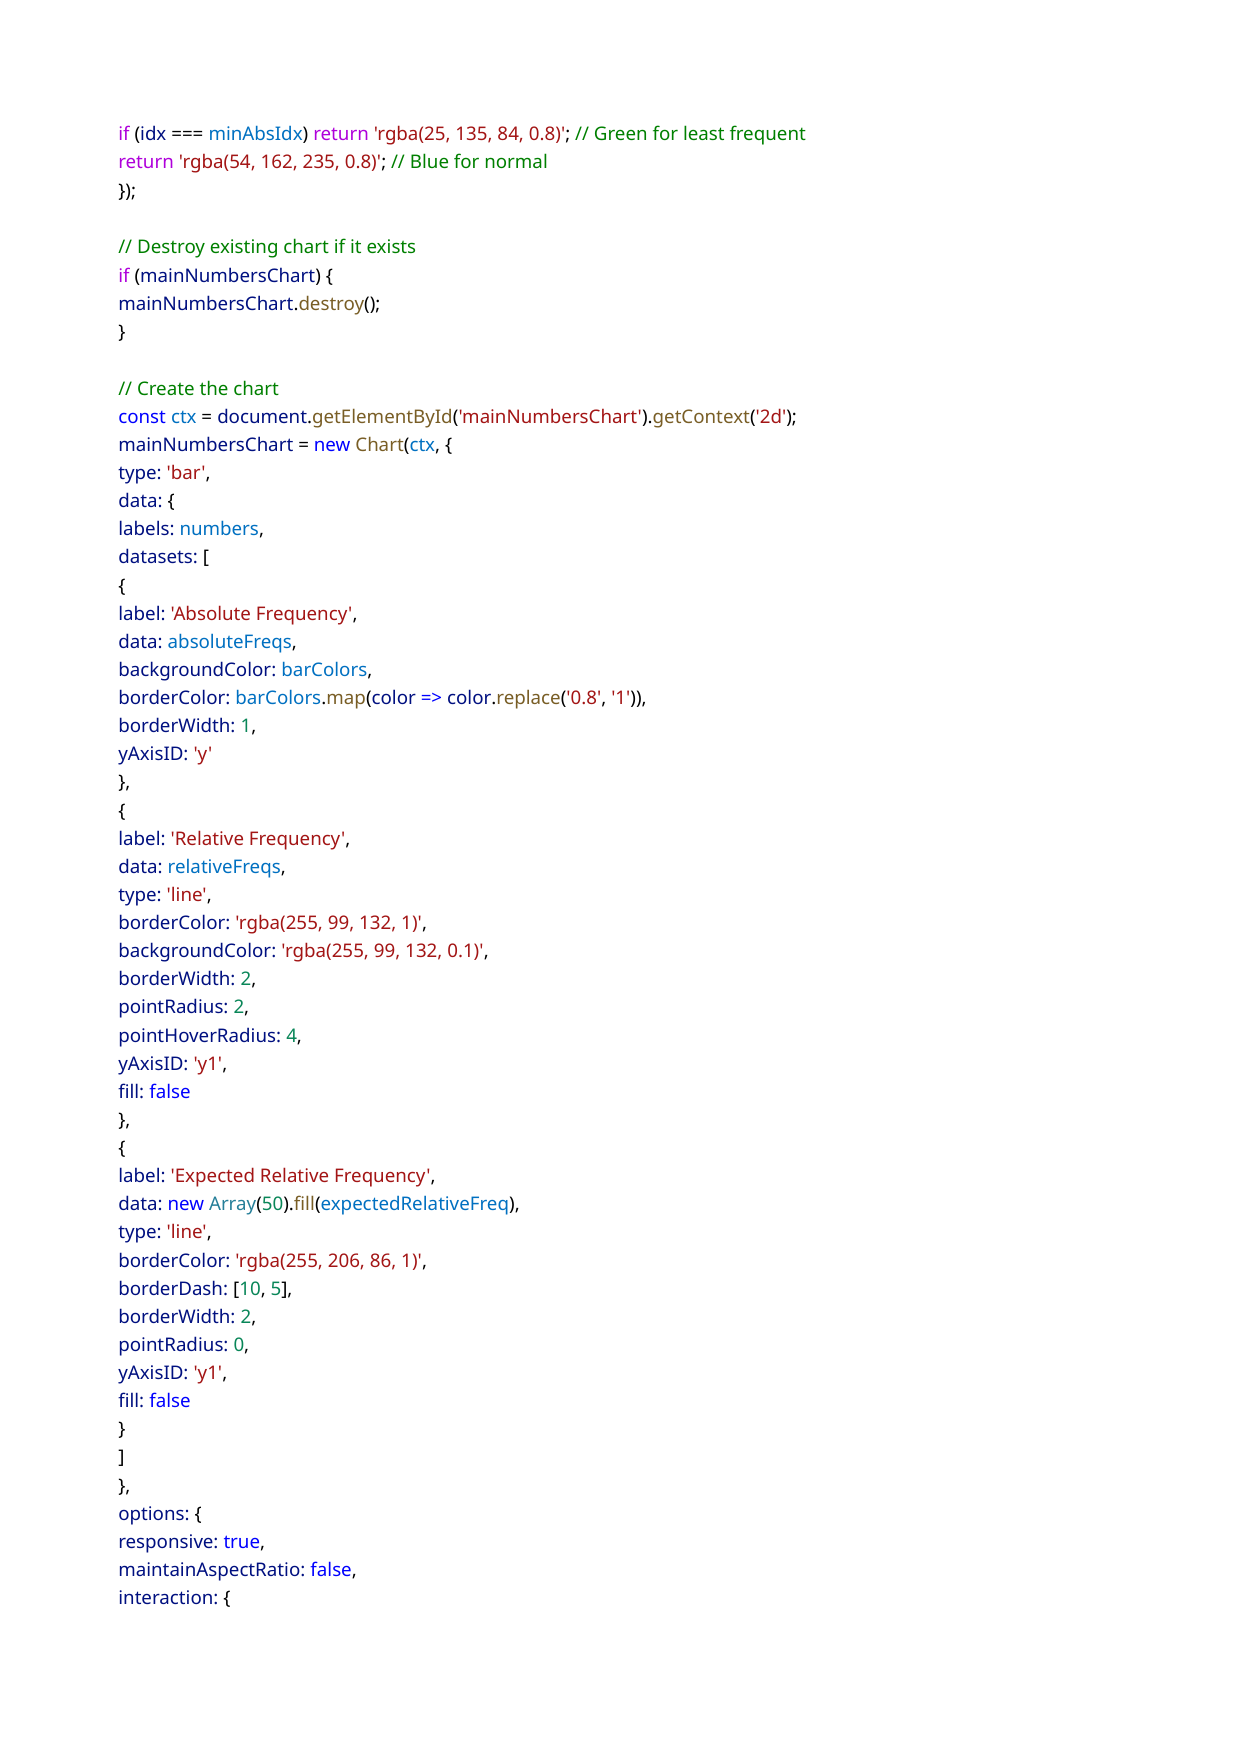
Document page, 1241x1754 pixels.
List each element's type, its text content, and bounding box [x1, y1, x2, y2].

text ] [118, 1441, 1122, 1469]
text { [118, 794, 1122, 822]
text borderColor: 'rgba(255, 206, 86, 1)', [118, 1244, 1122, 1272]
text }, [118, 1104, 1122, 1132]
text }); [118, 174, 1122, 202]
text data: { [118, 485, 1122, 513]
text { [118, 569, 1122, 597]
text type: 'line', [118, 879, 1122, 907]
text label: 'Expected Relative Frequency', [118, 1160, 1122, 1188]
text // Destroy existing chart if it exists [118, 231, 1122, 259]
text borderWidth: 2, [118, 1301, 1122, 1329]
text borderWidth: 1, [118, 710, 1122, 738]
text return 'rgba(54, 162, 235, 0.8)'; // Blue for normal [118, 146, 1122, 174]
text yAxisID: 'y' [118, 738, 1122, 766]
text { [118, 1132, 1122, 1160]
text options: { [118, 1497, 1122, 1526]
text maintainAspectRatio: false, [118, 1554, 1122, 1582]
text labels: numbers, [118, 513, 1122, 541]
text } [118, 316, 1122, 344]
text fill: false [118, 1385, 1122, 1413]
text interaction: { [118, 1582, 1122, 1610]
text fill: false [118, 1076, 1122, 1104]
text backgroundColor: 'rgba(255, 99, 132, 0.1)', [118, 935, 1122, 963]
text }, [118, 766, 1122, 794]
text data: absoluteFreqs, [118, 626, 1122, 654]
text }, [118, 1469, 1122, 1497]
text type: 'bar', [118, 457, 1122, 485]
text type: 'line', [118, 1216, 1122, 1244]
text if (mainNumbersChart) { [118, 259, 1122, 287]
text yAxisID: 'y1', [118, 1357, 1122, 1385]
text yAxisID: 'y1', [118, 1047, 1122, 1076]
text borderWidth: 2, [118, 963, 1122, 991]
text label: 'Relative Frequency', [118, 822, 1122, 851]
text mainNumbersChart = new Chart(ctx, { [118, 429, 1122, 457]
text data: new Array(50).fill(expectedRelativeFreq), [118, 1188, 1122, 1216]
text // Create the chart [118, 372, 1122, 401]
text label: 'Absolute Frequency', [118, 597, 1122, 626]
text backgroundColor: barColors, [118, 654, 1122, 682]
text } [118, 1413, 1122, 1441]
text if (idx === minAbsIdx) return 'rgba(25, 135, 84, 0.8)'; // Green for least frequent [118, 118, 1122, 146]
text borderColor: 'rgba(255, 99, 132, 1)', [118, 907, 1122, 935]
text mainNumbersChart.destroy(); [118, 287, 1122, 316]
text data: relativeFreqs, [118, 851, 1122, 879]
text pointRadius: 0, [118, 1329, 1122, 1357]
text borderColor: barColors.map(color => color.replace('0.8', '1')), [118, 682, 1122, 710]
text borderDash: [10, 5], [118, 1272, 1122, 1301]
text pointRadius: 2, [118, 991, 1122, 1019]
text datasets: [ [118, 541, 1122, 569]
text responsive: true, [118, 1526, 1122, 1554]
text const ctx = document.getElementById('mainNumbersChart').getContext('2d'); [118, 401, 1122, 429]
text pointHoverRadius: 4, [118, 1019, 1122, 1047]
